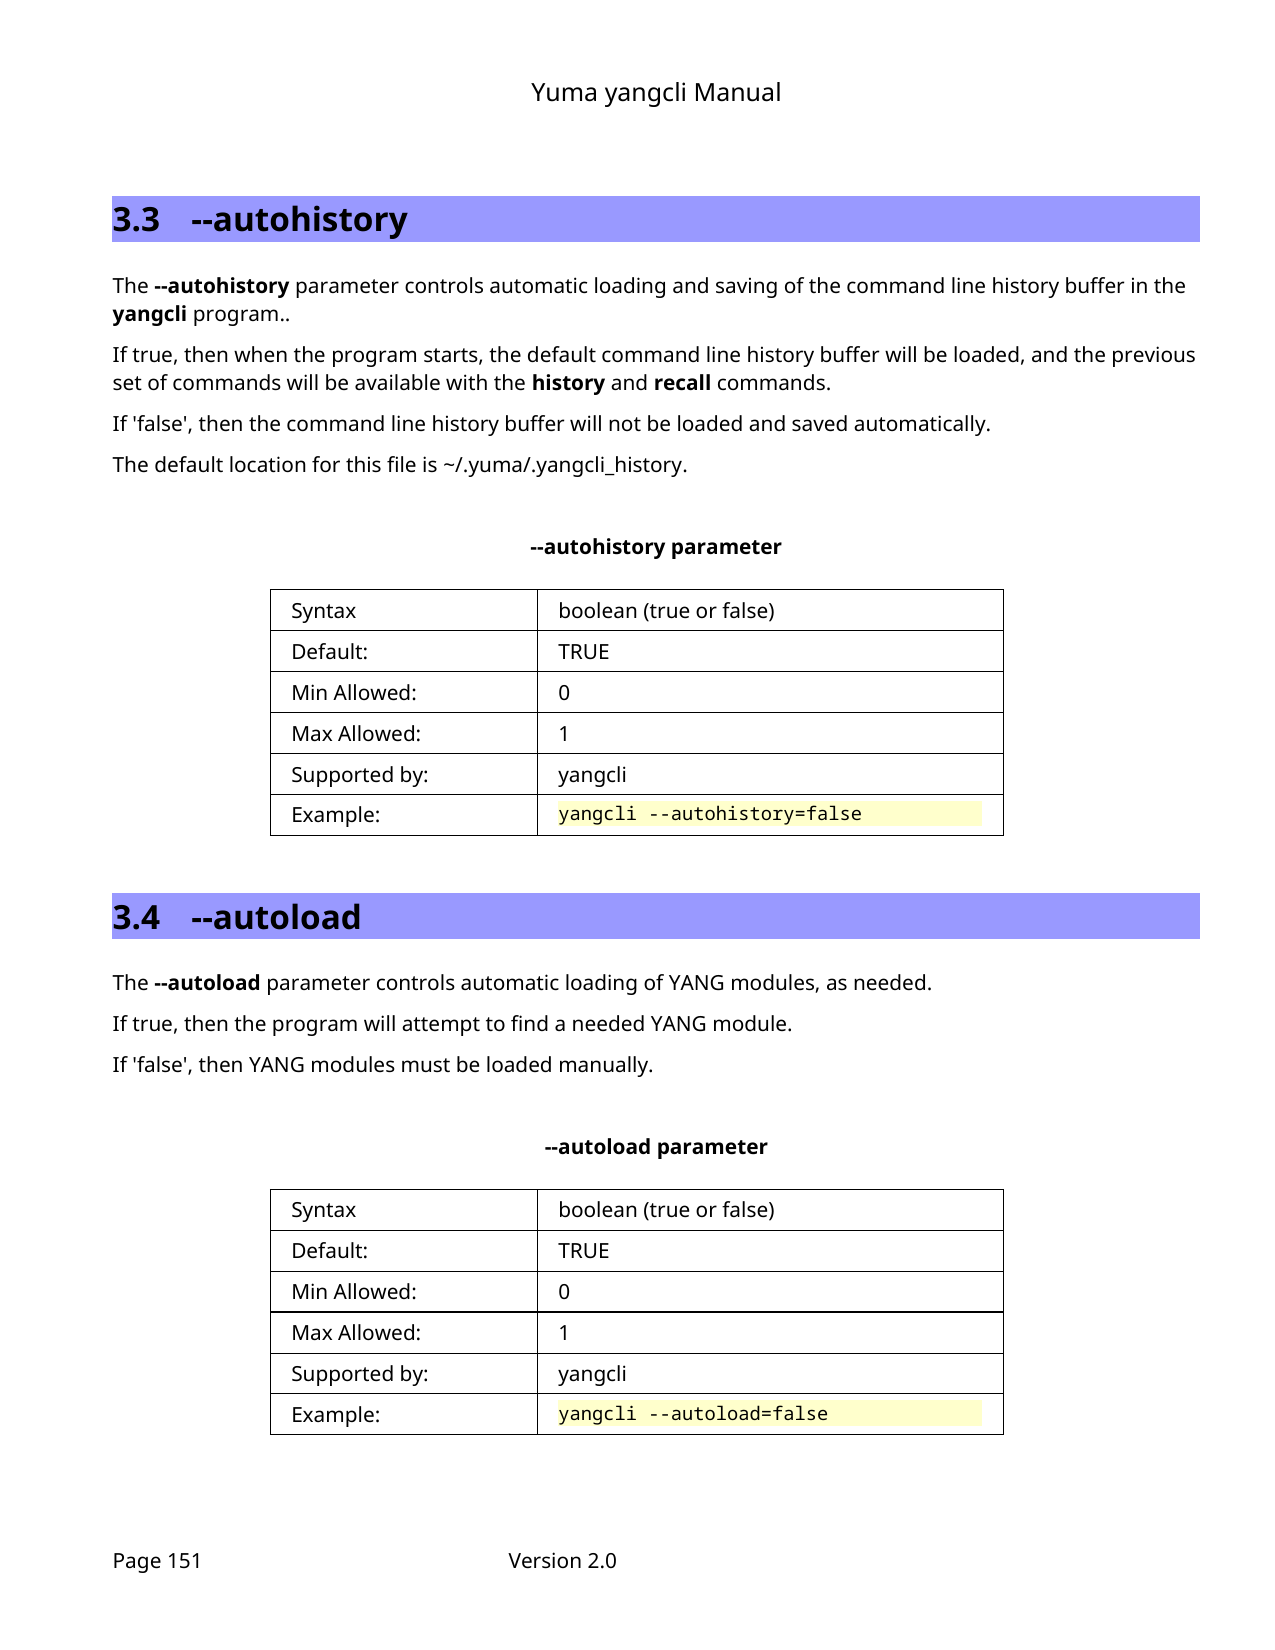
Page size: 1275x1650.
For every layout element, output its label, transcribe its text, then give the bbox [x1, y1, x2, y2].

table_cell Example: [271, 795, 537, 835]
subtitle --autoload [112, 893, 1200, 939]
table_cell yangcli [538, 754, 1003, 794]
table_cell yangcli [538, 1354, 1003, 1393]
table_cell yangcli --autohistory=false [538, 795, 1003, 835]
table_cell 0 [538, 672, 1003, 712]
text If 'false', then YANG modules must be loaded manually. [112, 1050, 1200, 1078]
table_cell Supported by: [271, 754, 537, 794]
text The --autohistory parameter controls automatic loading and saving of the command line history buffer in the yangcli program.. [112, 271, 1200, 328]
table_cell Max Allowed: [271, 713, 537, 753]
table_cell Supported by: [271, 1354, 537, 1393]
table_cell Min Allowed: [271, 1272, 537, 1311]
table_cell Default: [271, 631, 537, 671]
subtitle --autoload parameter [127, 1132, 1185, 1160]
table_header boolean (true or false) [538, 590, 1003, 630]
table_cell 1 [538, 1313, 1003, 1352]
table_cell TRUE [538, 1231, 1003, 1271]
table_header Syntax [271, 590, 537, 630]
text If true, then when the program starts, the default command line history buffer will be loaded, and the previous set of commands will be available with the history and recall commands. [112, 340, 1200, 397]
table_header Syntax [271, 1190, 537, 1229]
subtitle --autohistory parameter [127, 532, 1185, 561]
text The default location for this file is ~/.yuma/.yangcli_history. [112, 450, 1200, 479]
text If 'false', then the command line history buffer will not be loaded and saved automatically. [112, 409, 1200, 438]
table_cell Example: [271, 1394, 537, 1434]
table_cell yangcli --autoload=false [538, 1394, 1003, 1434]
table_cell 1 [538, 713, 1003, 753]
text The --autoload parameter controls automatic loading of YANG modules, as needed. [112, 968, 1200, 996]
text If true, then the program will attempt to find a needed YANG module. [112, 1009, 1200, 1037]
table_cell 0 [538, 1272, 1003, 1311]
table_cell Min Allowed: [271, 672, 537, 712]
table_cell Max Allowed: [271, 1313, 537, 1352]
table_header boolean (true or false) [538, 1190, 1003, 1229]
subtitle --autohistory [112, 196, 1200, 242]
table_cell TRUE [538, 631, 1003, 671]
table_cell Default: [271, 1231, 537, 1271]
